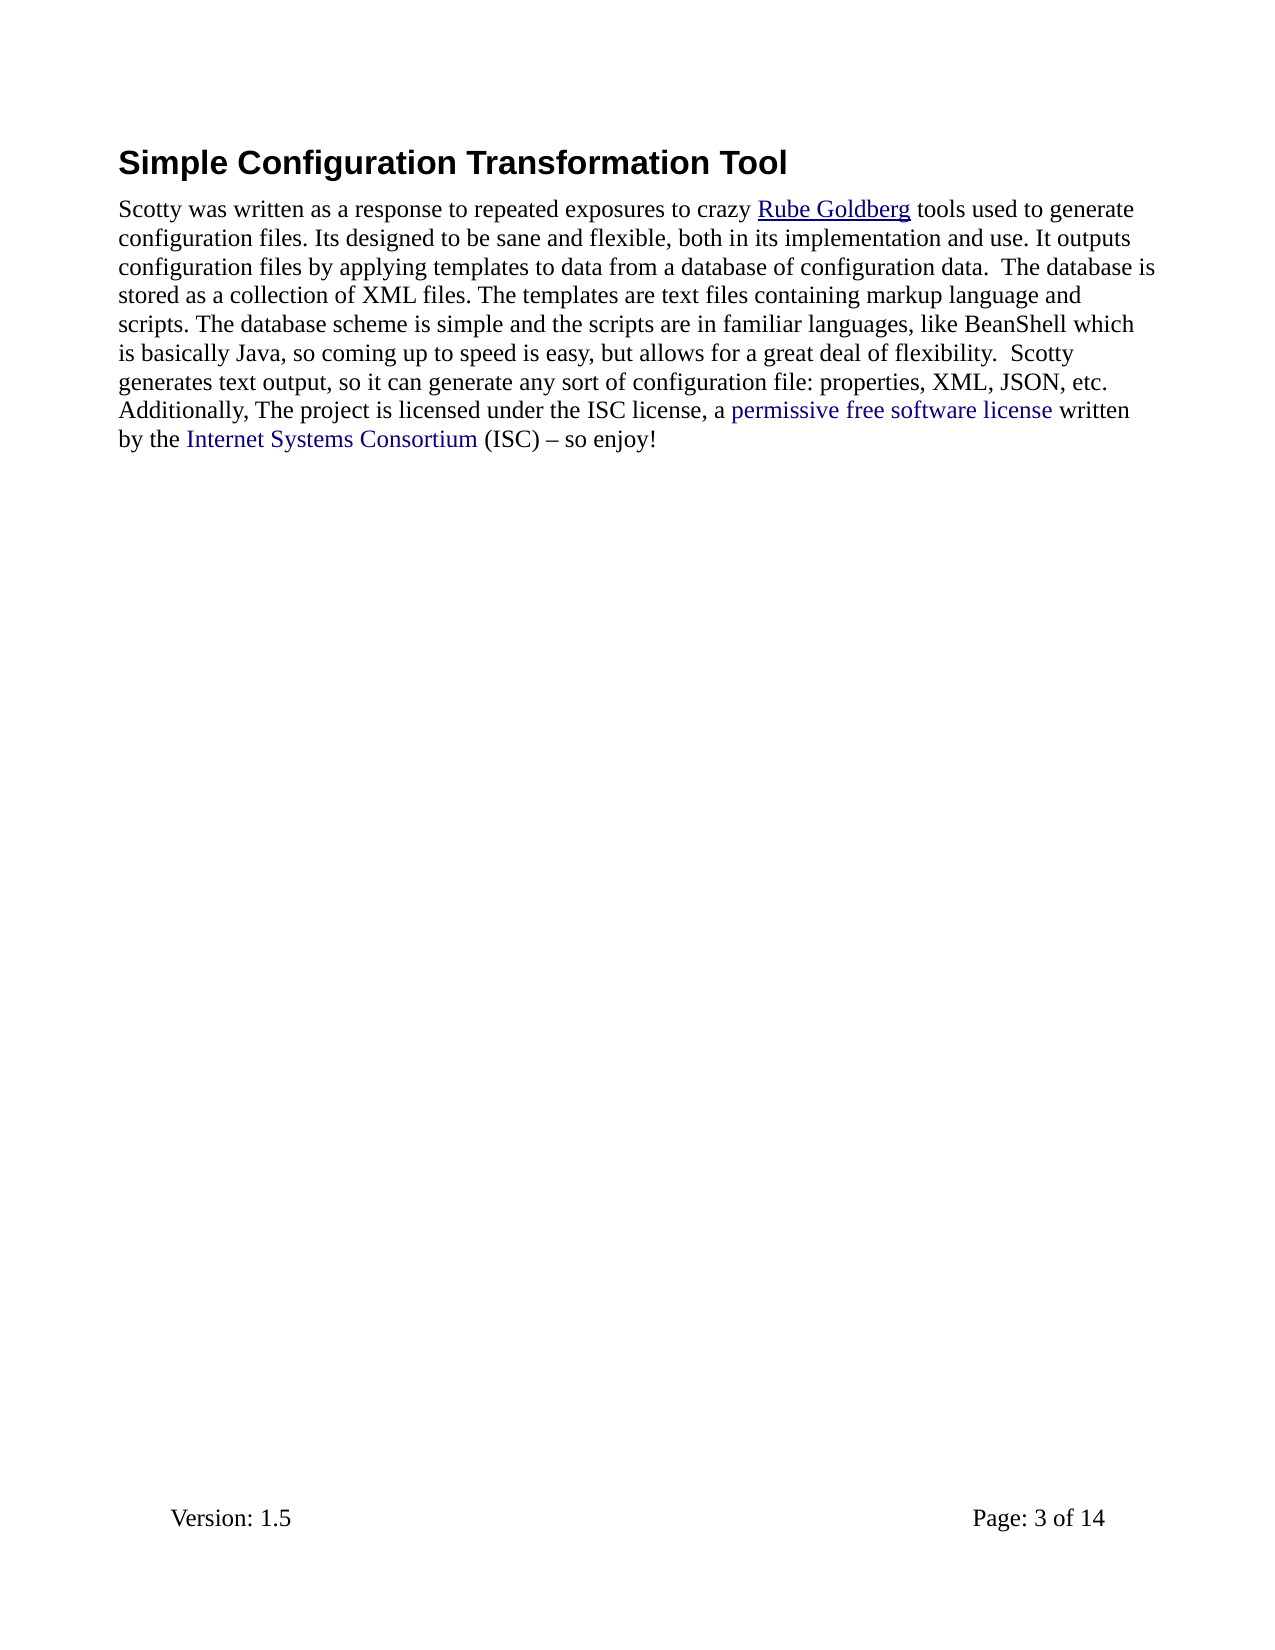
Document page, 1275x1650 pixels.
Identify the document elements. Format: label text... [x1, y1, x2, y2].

subtitle Simple Configuration Transformation Tool [118, 143, 1157, 182]
text Scotty was written as a response to repeated exposures to crazy Rube Goldberg tools used to generate configuration files. Its designed to be sane and flexible, both in its implementation and use. It outputs configuration files by applying templates to data from a database of configuration data. The database is stored as a collection of XML files. The templates are text files containing markup language and scripts. The database scheme is simple and the scripts are in familiar languages, like BeanShell which is basically Java, so coming up to speed is easy, but allows for a great deal of flexibility. Scotty generates text output, so it can generate any sort of configuration file: properties, XML, JSON, etc. Additionally, The project is licensed under the ISC license, a permissive free software license written by the Internet Systems Consortium (ISC) – so enjoy! [118, 194, 1157, 453]
